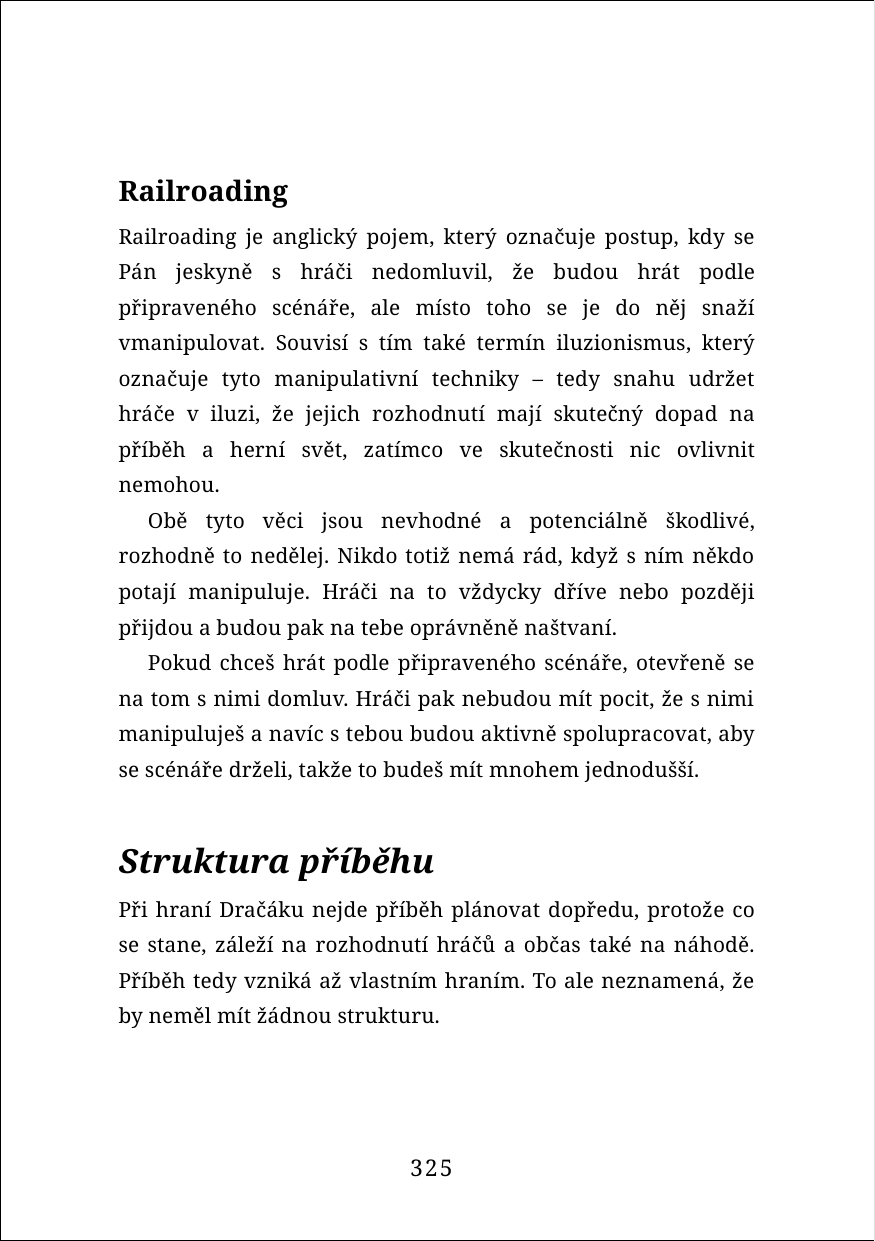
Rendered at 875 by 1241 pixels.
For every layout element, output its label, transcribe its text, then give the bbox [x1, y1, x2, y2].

text Railroading je anglický pojem, který označuje postup, kdy se Pán jeskyně s hráči nedomluvil, že budou hrát podle připraveného scénáře, ale místo toho se je do něj snaží vmanipulovat. Souvisí s tím také termín iluzionismus, který označuje tyto manipulativní techniky – tedy snahu udržet hráče v iluzi, že jejich rozhodnutí mají skutečný dopad na příběh a herní svět, zatímco ve skutečnosti nic ovlivnit nemohou. Obě tyto věci jsou nevhodné a potenciálně škodlivé, rozhodně to nedělej. Nikdo totiž nemá rád, když s ním někdo potají manipuluje. Hráči na to vždycky dříve nebo později přijdou a budou pak na tebe oprávněně naštvaní. Pokud chceš hrát podle připraveného scénáře, otevřeně se na tom s nimi domluv. Hráči pak nebudou mít pocit, že s nimi manipuluješ a navíc s tebou budou aktivně spolupracovat, aby se scénáře drželi, takže to budeš mít mnohem jednodušší. [118, 222, 756, 783]
subtitle Railroading [118, 172, 756, 210]
subtitle Struktura příběhu [118, 837, 756, 883]
text Při hraní Dračáku nejde příběh plánovat dopředu, protože co se stane, záleží na rozhodnutí hráčů a občas také na náhodě. Příběh tedy vzniká až vlastním hraním. To ale neznamená, že by neměl mít žádnou strukturu. [118, 895, 756, 1030]
